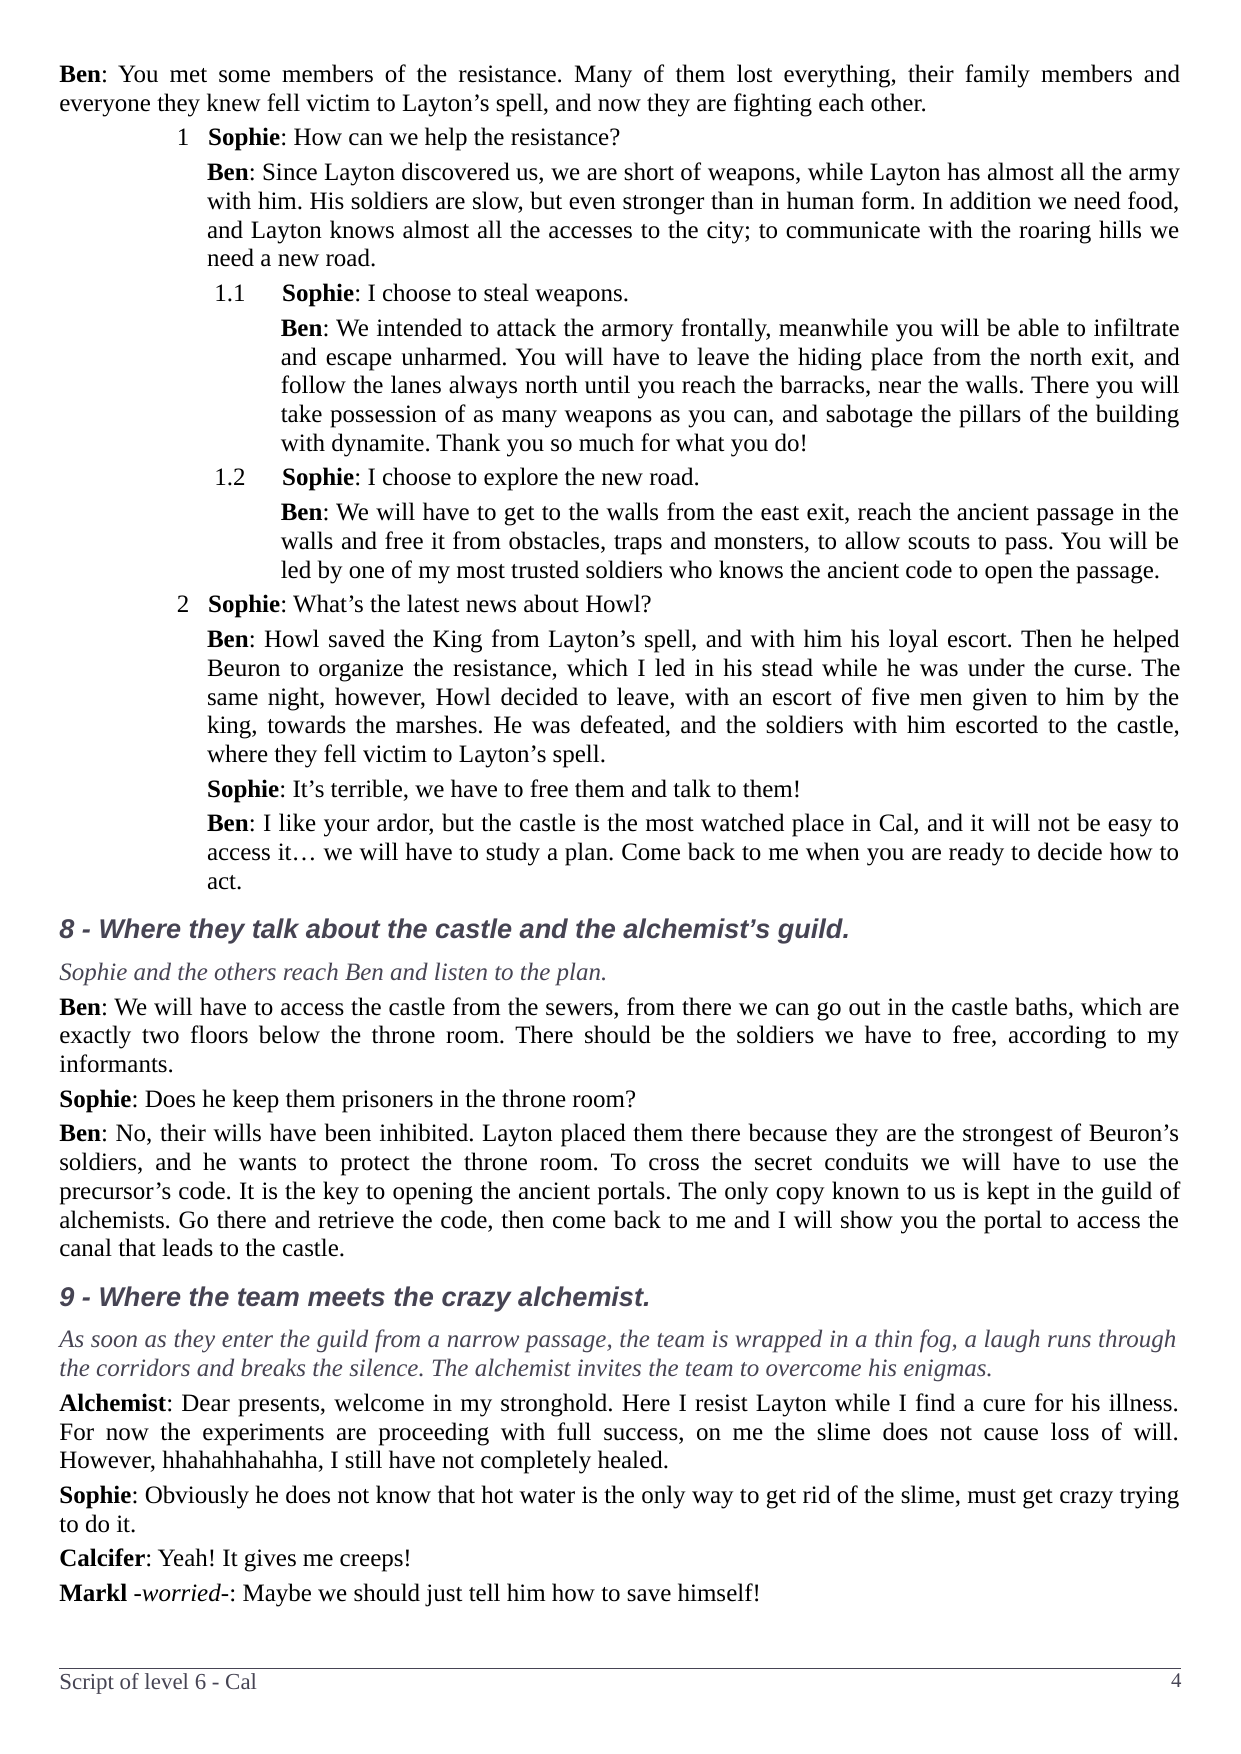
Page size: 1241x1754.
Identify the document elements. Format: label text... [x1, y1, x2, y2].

text Ben: I like your ardor, but the castle is the most watched place in Cal, and it will not be easy to access it… we will have to study a plan. Come back to me when you are ready to decide how to act. [207, 808, 1181, 895]
text Sophie and the others reach Ben and listen to the plan. [59, 957, 1181, 986]
text Ben: Howl saved the King from Layton’s spell, and with him his loyal escort. Then he helped Beuron to organize the resistance, which I led in his stead while he was under the curse. The same night, however, Howl decided to leave, with an escort of five men given to him by the king, towards the marshes. He was defeated, and the soldiers with him escorted to the castle, where they fell victim to Layton’s spell. [207, 624, 1181, 768]
text Ben: We intended to attack the armory frontally, meanwhile you will be able to infiltrate and escape unharmed. You will have to leave the hiding place from the north exit, and follow the lanes always north until you reach the barracks, near the walls. There you will take possession of as many weapons as you can, and sabotage the pillars of the building with dynamite. Thank you so much for what you do! [281, 313, 1181, 457]
list Sophie: I choose to explore the new road. [208, 462, 1181, 491]
list Sophie: I choose to steal weapons. [208, 278, 1181, 307]
list Sophie: What’s the latest news about Howl? [170, 589, 1181, 618]
text Calcifer: Yeah! It gives me creeps! [59, 1543, 1181, 1572]
subtitle 8 - Where they talk about the castle and the alchemist’s guild. [59, 913, 1181, 944]
text Ben: You met some members of the resistance. Many of them lost everything, their family members and everyone they knew fell victim to Layton’s spell, and now they are fighting each other. [59, 59, 1181, 117]
text Ben: No, their wills have been inhibited. Layton placed them there because they are the strongest of Beuron’s soldiers, and he wants to protect the throne room. To cross the secret conduits we will have to use the precursor’s code. It is the key to opening the ancient portals. The only copy known to us is kept in the guild of alchemists. Go there and retrieve the code, then come back to me and I will show you the portal to access the canal that leads to the castle. [59, 1118, 1181, 1262]
text Alchemist: Dear presents, welcome in my stronghold. Here I resist Layton while I find a cure for his illness. For now the experiments are proceeding with full success, on me the slime does not cause loss of will. However, hhahahhahahha, I still have not completely healed. [59, 1388, 1181, 1474]
subtitle 9 - Where the team meets the crazy alchemist. [59, 1281, 1181, 1312]
text Ben: Since Layton discovered us, we are short of weapons, while Layton has almost all the army with him. His soldiers are slow, but even stronger than in human form. In addition we need food, and Layton knows almost all the accesses to the city; to communicate with the roaring hills we need a new road. [207, 157, 1181, 272]
text Sophie: Obviously he does not know that hot water is the only way to get rid of the slime, must get crazy trying to do it. [59, 1480, 1181, 1537]
text Ben: We will have to get to the walls from the east exit, reach the ancient passage in the walls and free it from obstacles, traps and monsters, to allow scouts to pass. You will be led by one of my most trusted soldiers who knows the ancient code to open the passage. [281, 497, 1181, 583]
list Sophie: How can we help the resistance? [170, 122, 1181, 151]
text Ben: We will have to access the castle from the sewers, from there we can go out in the castle baths, which are exactly two floors below the throne room. There should be the soldiers we have to free, according to my informants. [59, 992, 1181, 1078]
text Sophie: Does he keep them prisoners in the throne room? [59, 1084, 1181, 1112]
text As soon as they enter the guild from a narrow passage, the team is wrapped in a thin fog, a laugh runs through the corridors and breaks the silence. The alchemist invites the team to overcome his enigmas. [59, 1324, 1181, 1382]
text Sophie: It’s terrible, we have to free them and talk to them! [207, 774, 1181, 802]
text Markl -worried-: Maybe we should just tell him how to save himself! [59, 1578, 1181, 1607]
